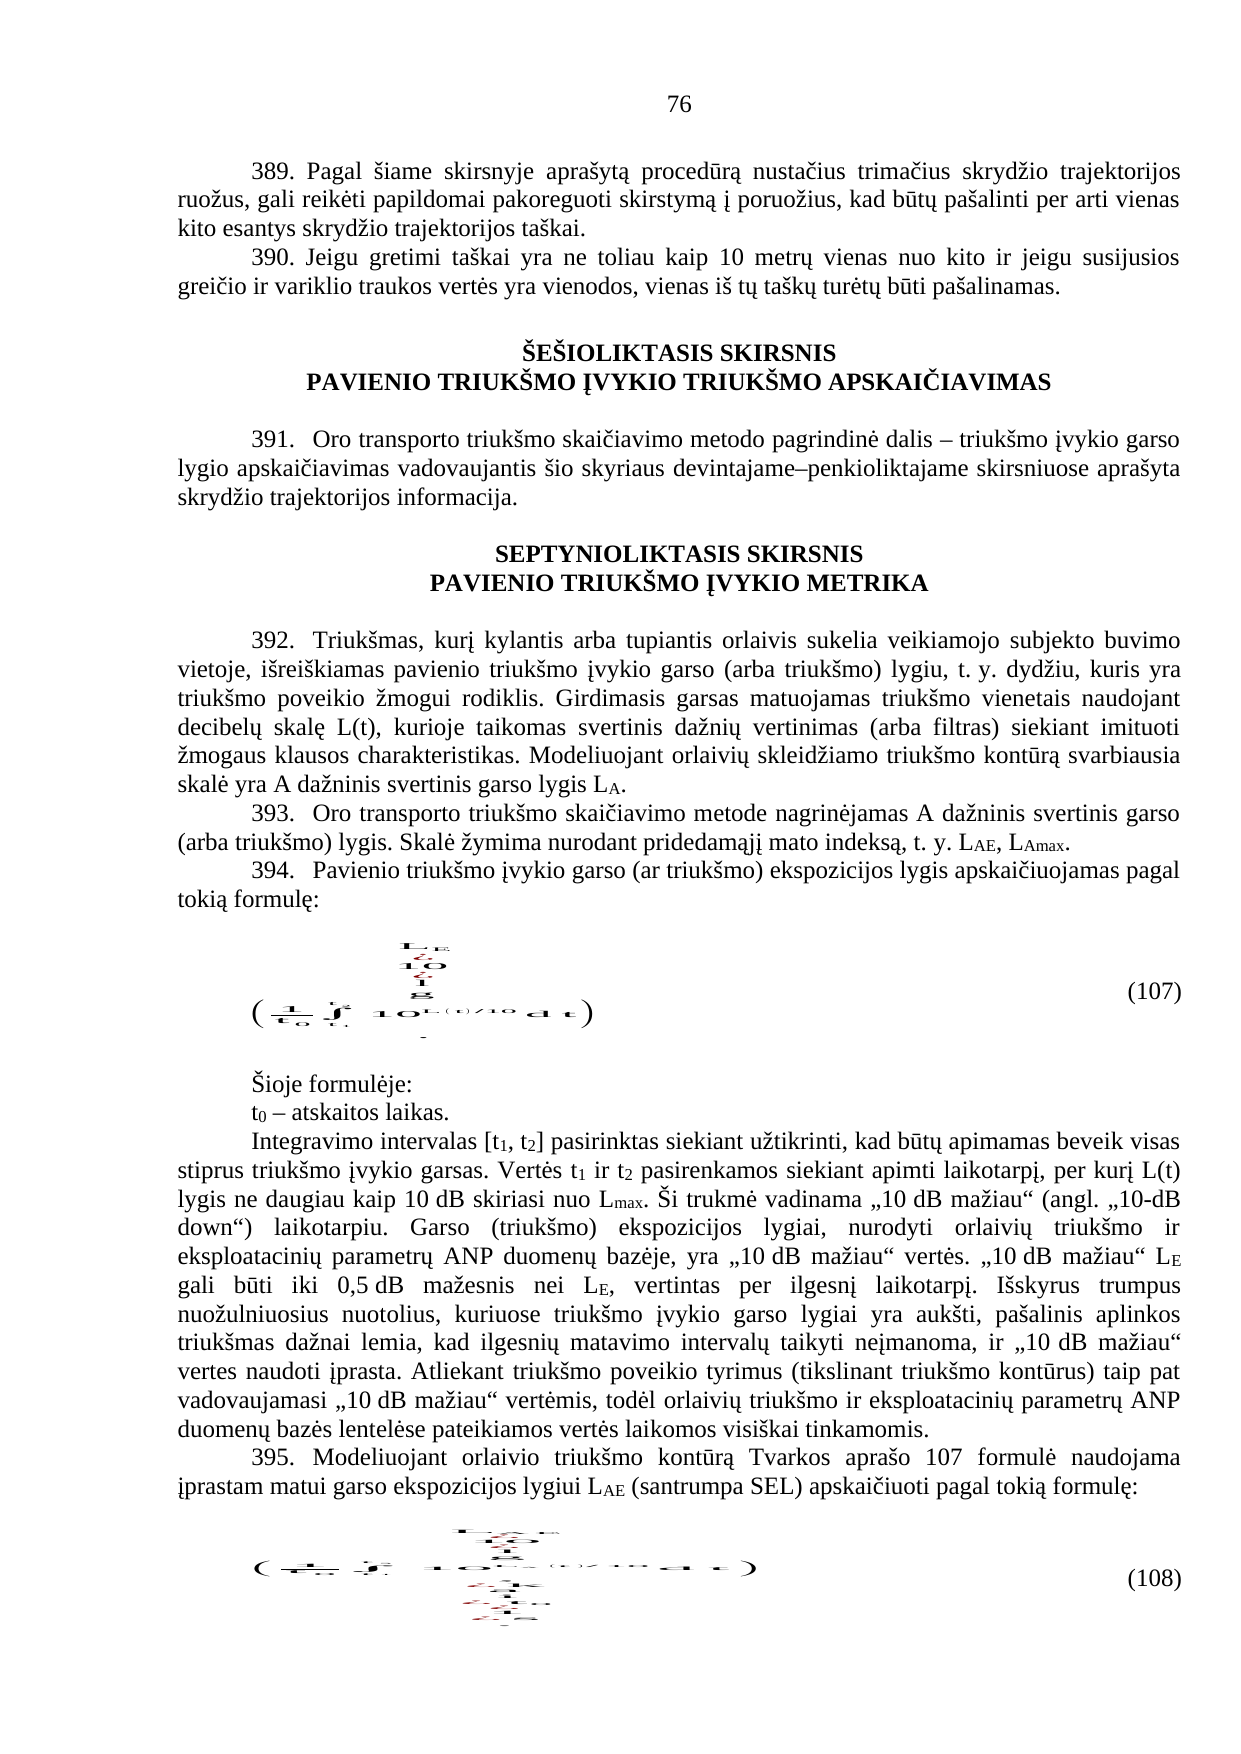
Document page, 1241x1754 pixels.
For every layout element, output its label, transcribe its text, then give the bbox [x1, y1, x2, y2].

table_header ) [1173, 1529, 1186, 1627]
table_header [177, 942, 1127, 1040]
text 394. Pavienio triukšmo įvykio garso (ar triukšmo) ekspozicijos lygis apskaičiuojamas pagal tokią formulę: [177, 855, 1181, 913]
text 389. Pagal šiame skirsnyje aprašytą procedūrą nustačius trimačius skrydžio trajektorijos ruožus, gali reikėti papildomai pakoreguoti skirstymą į poruožius, kad būtų pašalinti per arti vienas kito esantys skrydžio trajektorijos taškai. [177, 156, 1181, 242]
table_header [177, 1529, 1127, 1627]
text Šioje formulėje: [177, 1069, 1181, 1097]
text ŠEŠIOLIKTASIS SKIRSNIS [177, 338, 1181, 367]
text 395. Modeliuojant orlaivio triukšmo kontūrą Tvarkos aprašo 107 formulė naudojama įprastam matui garso ekspozicijos lygiui LAE (santrumpa SEL) apskaičiuoti pagal tokią formulę: [177, 1442, 1181, 1500]
text t0 – atskaitos laikas. [177, 1097, 1181, 1126]
text SEPTYNIOLIKTASIS SKIRSNIS [177, 539, 1181, 568]
text 391. Oro transporto triukšmo skaičiavimo metodo pagrindinė dalis – triukšmo įvykio garso lygio apskaičiavimas vadovaujantis šio skyriaus devintajame–penkioliktajame skirsniuose aprašyta skrydžio trajektorijos informacija. [177, 424, 1181, 510]
table_header 108 [1136, 1529, 1173, 1627]
table_header ( [1128, 942, 1136, 1040]
text PAVIENIO TRIUKŠMO ĮVYKIO METRIKA [177, 568, 1181, 597]
text Integravimo intervalas [t1, t2] pasirinktas siekiant užtikrinti, kad būtų apimamas beveik visas stiprus triukšmo įvykio garsas. Vertės t1 ir t2 pasirenkamos siekiant apimti laikotarpį, per kurį L(t) lygis ne daugiau kaip 10 dB skiriasi nuo Lmax. Ši trukmė vadinama „10 dB mažiau“ (angl. „10-dB down“) laikotarpiu. Garso (triukšmo) ekspozicijos lygiai, nurodyti orlaivių triukšmo ir eksploatacinių parametrų ANP duomenų bazėje, yra „10 dB mažiau“ vertės. „10 dB mažiau“ LE gali būti iki 0,5 dB mažesnis nei LE, vertintas per ilgesnį laikotarpį. Išskyrus trumpus nuožulniuosius nuotolius, kuriuose triukšmo įvykio garso lygiai yra aukšti, pašalinis aplinkos triukšmas dažnai lemia, kad ilgesnių matavimo intervalų taikyti neįmanoma, ir „10 dB mažiau“ vertes naudoti įprasta. Atliekant triukšmo poveikio tyrimus (tikslinant triukšmo kontūrus) taip pat vadovaujamasi „10 dB mažiau“ vertėmis, todėl orlaivių triukšmo ir eksploatacinių parametrų ANP duomenų bazės lentelėse pateikiamos vertės laikomos visiškai tinkamomis. [177, 1126, 1181, 1442]
text 393. Oro transporto triukšmo skaičiavimo metode nagrinėjamas A dažninis svertinis garso (arba triukšmo) lygis. Skalė žymima nurodant pridedamąjį mato indeksą, t. y. LAE, LAmax. [177, 798, 1181, 855]
table_header 107 [1136, 942, 1173, 1040]
table_header ) [1173, 942, 1186, 1040]
text PAVIENIO TRIUKŠMO ĮVYKIO TRIUKŠMO APSKAIČIAVIMAS [177, 367, 1181, 395]
text 390. Jeigu gretimi taškai yra ne toliau kaip 10 metrų vienas nuo kito ir jeigu susijusios greičio ir variklio traukos vertės yra vienodos, vienas iš tų taškų turėtų būti pašalinamas. [177, 242, 1181, 299]
text 392. Triukšmas, kurį kylantis arba tupiantis orlaivis sukelia veikiamojo subjekto buvimo vietoje, išreiškiamas pavienio triukšmo įvykio garso (arba triukšmo) lygiu, t. y. dydžiu, kuris yra triukšmo poveikio žmogui rodiklis. Girdimasis garsas matuojamas triukšmo vienetais naudojant decibelų skalę L(t), kurioje taikomas svertinis dažnių vertinimas (arba filtras) siekiant imituoti žmogaus klausos charakteristikas. Modeliuojant orlaivių skleidžiamo triukšmo kontūrą svarbiausia skalė yra A dažninis svertinis garso lygis LA. [177, 625, 1181, 798]
table_header ( [1128, 1529, 1136, 1627]
